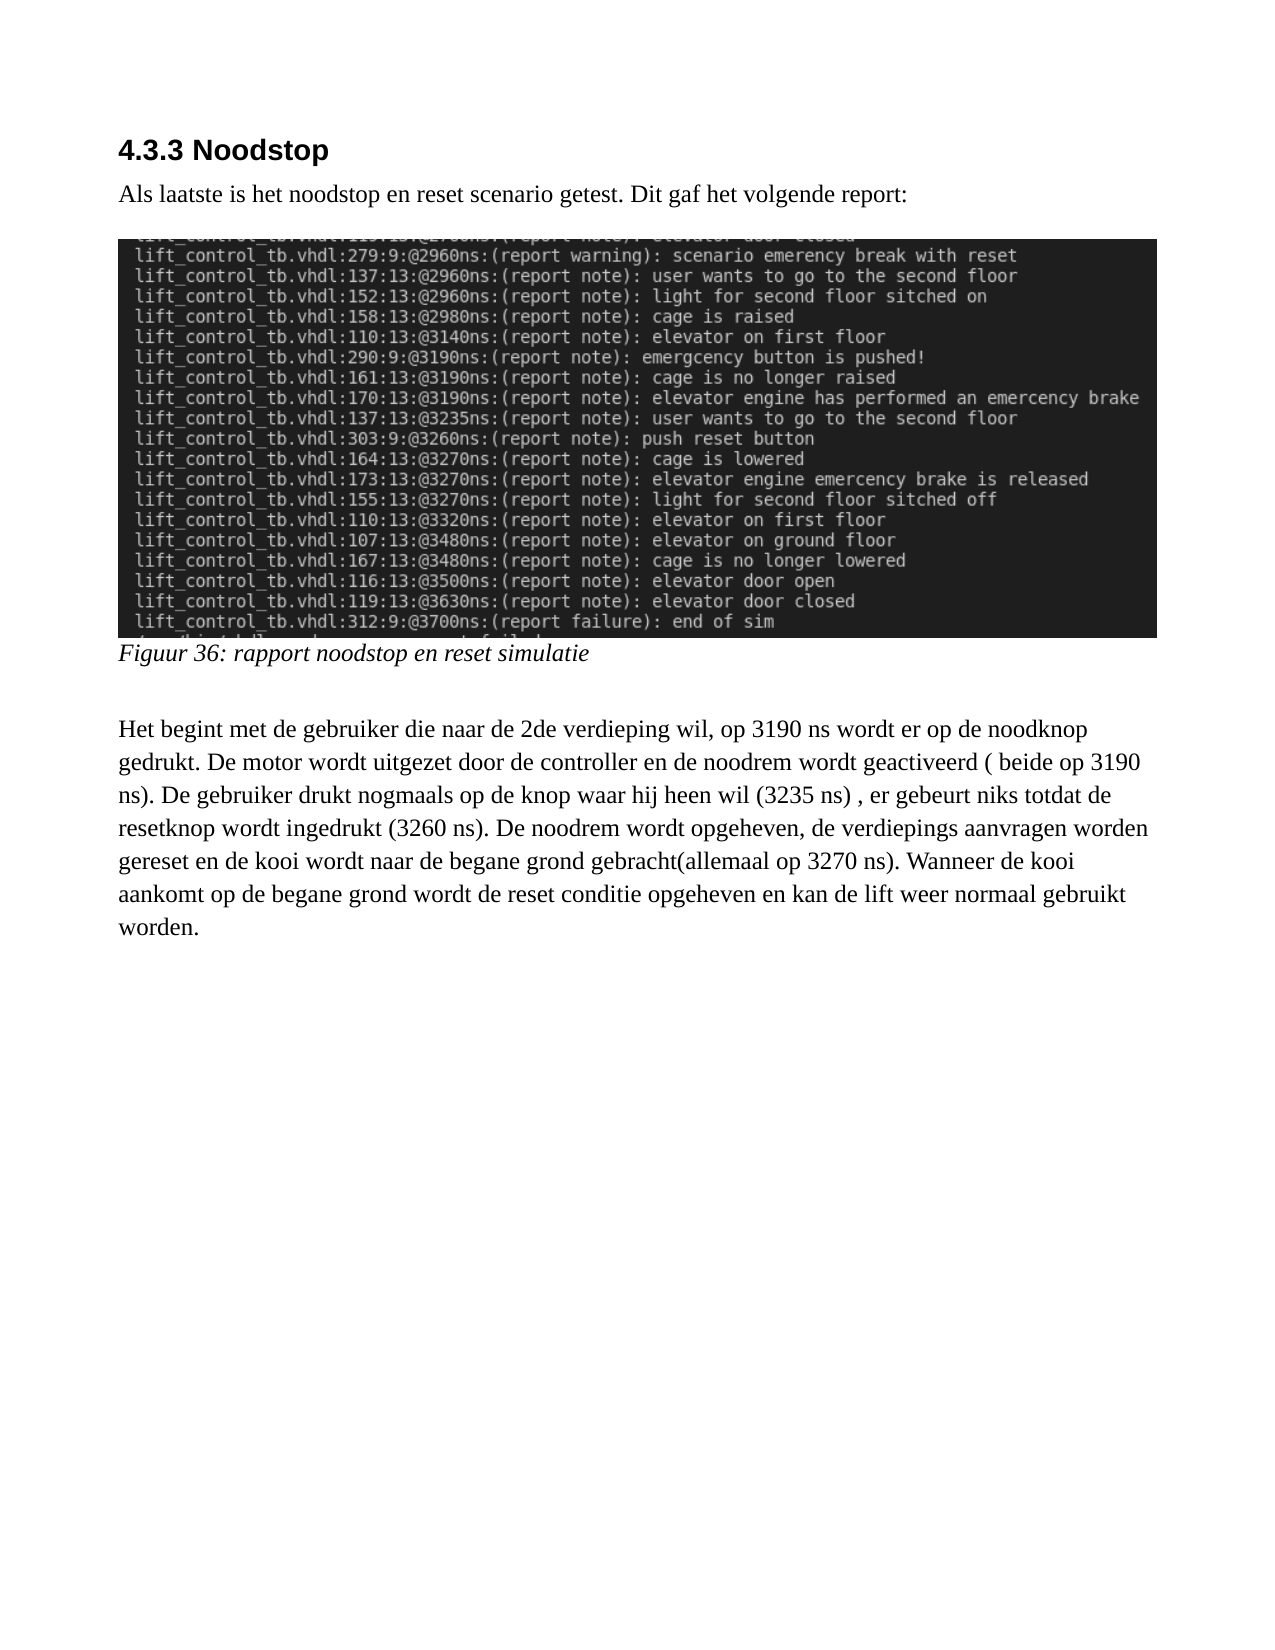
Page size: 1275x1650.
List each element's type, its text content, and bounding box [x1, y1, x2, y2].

text Het begint met de gebruiker die naar de 2de verdieping wil, op 3190 ns wordt er op de noodknop gedrukt. De motor wordt uitgezet door de controller en de noodrem wordt geactiveerd ( beide op 3190 ns). De gebruiker drukt nogmaals op de knop waar hij heen wil (3235 ns) , er gebeurt niks totdat de resetknop wordt ingedrukt (3260 ns). De noodrem wordt opgeheven, de verdiepings aanvragen worden gereset en de kooi wordt naar de begane grond gebracht(allemaal op 3270 ns). Wanneer de kooi aankomt op de begane grond wordt de reset conditie opgeheven en kan de lift weer normaal gebruikt worden. [118, 714, 1157, 941]
subtitle Noodstop [118, 133, 1157, 166]
text [118, 667, 1157, 696]
picture [118, 239, 1157, 638]
text Als laatste is het noodstop en reset scenario getest. Dit gaf het volgende report: [118, 179, 1157, 239]
text Figuur 36: rapport noodstop en reset simulatie [118, 638, 1157, 667]
